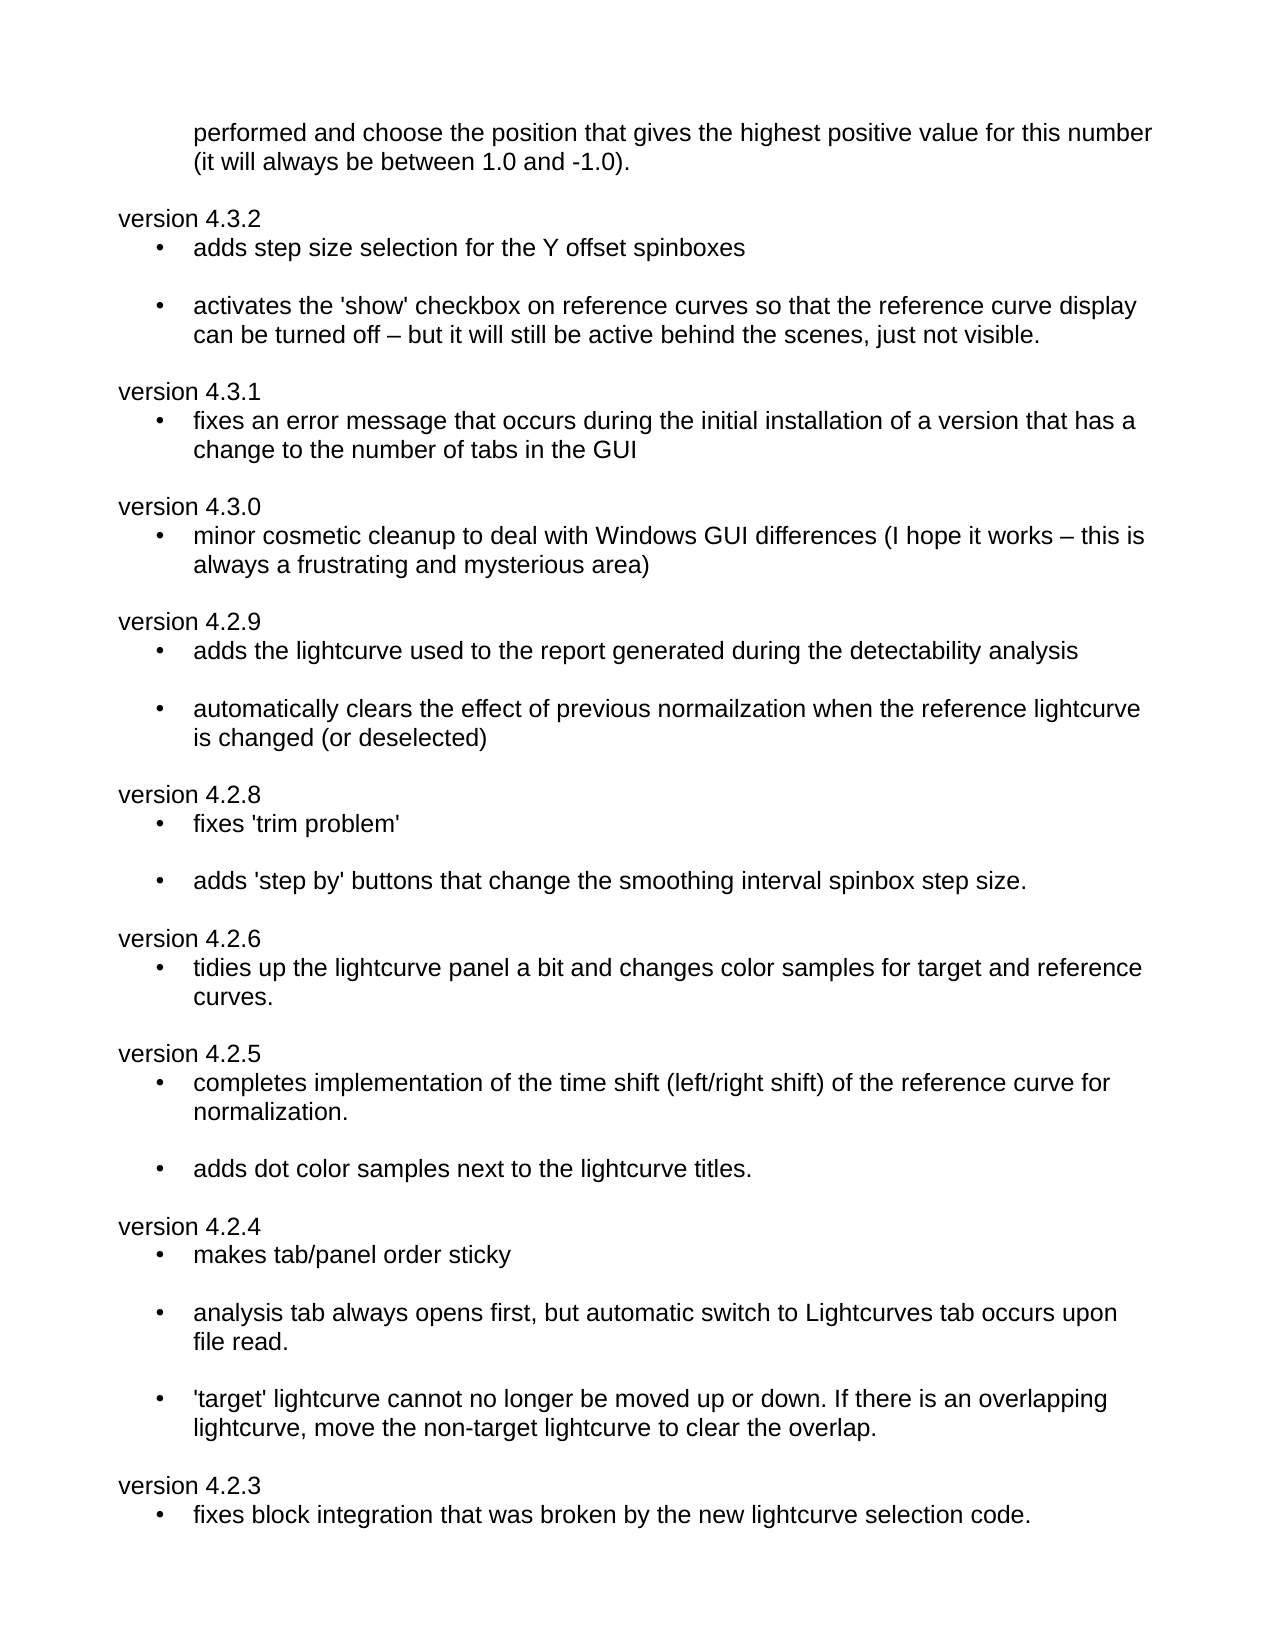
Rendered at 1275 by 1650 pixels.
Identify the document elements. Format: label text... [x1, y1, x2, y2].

list fixes 'trim problem' [156, 809, 1157, 866]
list makes tab/panel order sticky [156, 1241, 1157, 1298]
list adds the lightcurve used to the report generated during the detectability analysis [156, 636, 1157, 694]
text version 4.2.4 [118, 1212, 1157, 1241]
list automatically clears the effect of previous normailzation when the reference lightcurve is changed (or deselected) [156, 694, 1157, 780]
text version 4.2.8 [118, 780, 1157, 809]
list completes implementation of the time shift (left/right shift) of the reference curve for normalization. [156, 1068, 1157, 1154]
text version 4.3.1 [118, 377, 1157, 406]
list fixes an error message that occurs during the initial installation of a version that has a change to the number of tabs in the GUI [156, 406, 1157, 492]
list adds dot color samples next to the lightcurve titles. [156, 1154, 1157, 1212]
text version 4.2.9 [118, 607, 1157, 636]
list tidies up the lightcurve panel a bit and changes color samples for target and reference curves. [156, 953, 1157, 1039]
list adds 'step by' buttons that change the smoothing interval spinbox step size. [156, 866, 1157, 924]
list analysis tab always opens first, but automatic switch to Lightcurves tab occurs upon file read. [156, 1298, 1157, 1384]
list fixes block integration that was broken by the new lightcurve selection code. [156, 1499, 1157, 1528]
text version 4.2.5 [118, 1039, 1157, 1068]
list activates the 'show' checkbox on reference curves so that the reference curve display can be turned off – but it will still be active behind the scenes, just not visible. [156, 291, 1157, 377]
text version 4.2.6 [118, 924, 1157, 953]
text version 4.2.3 [118, 1471, 1157, 1499]
list 'target' lightcurve cannot no longer be moved up or down. If there is an overlapping lightcurve, move the non-target lightcurve to clear the overlap. [156, 1384, 1157, 1471]
list minor cosmetic cleanup to deal with Windows GUI differences (I hope it works – this is always a frustrating and mysterious area) [156, 521, 1157, 607]
text version 4.3.0 [118, 492, 1157, 521]
list performed and choose the position that gives the highest positive value for this number (it will always be between 1.0 and -1.0). [156, 118, 1157, 204]
list adds step size selection for the Y offset spinboxes [156, 233, 1157, 291]
text version 4.3.2 [118, 204, 1157, 233]
